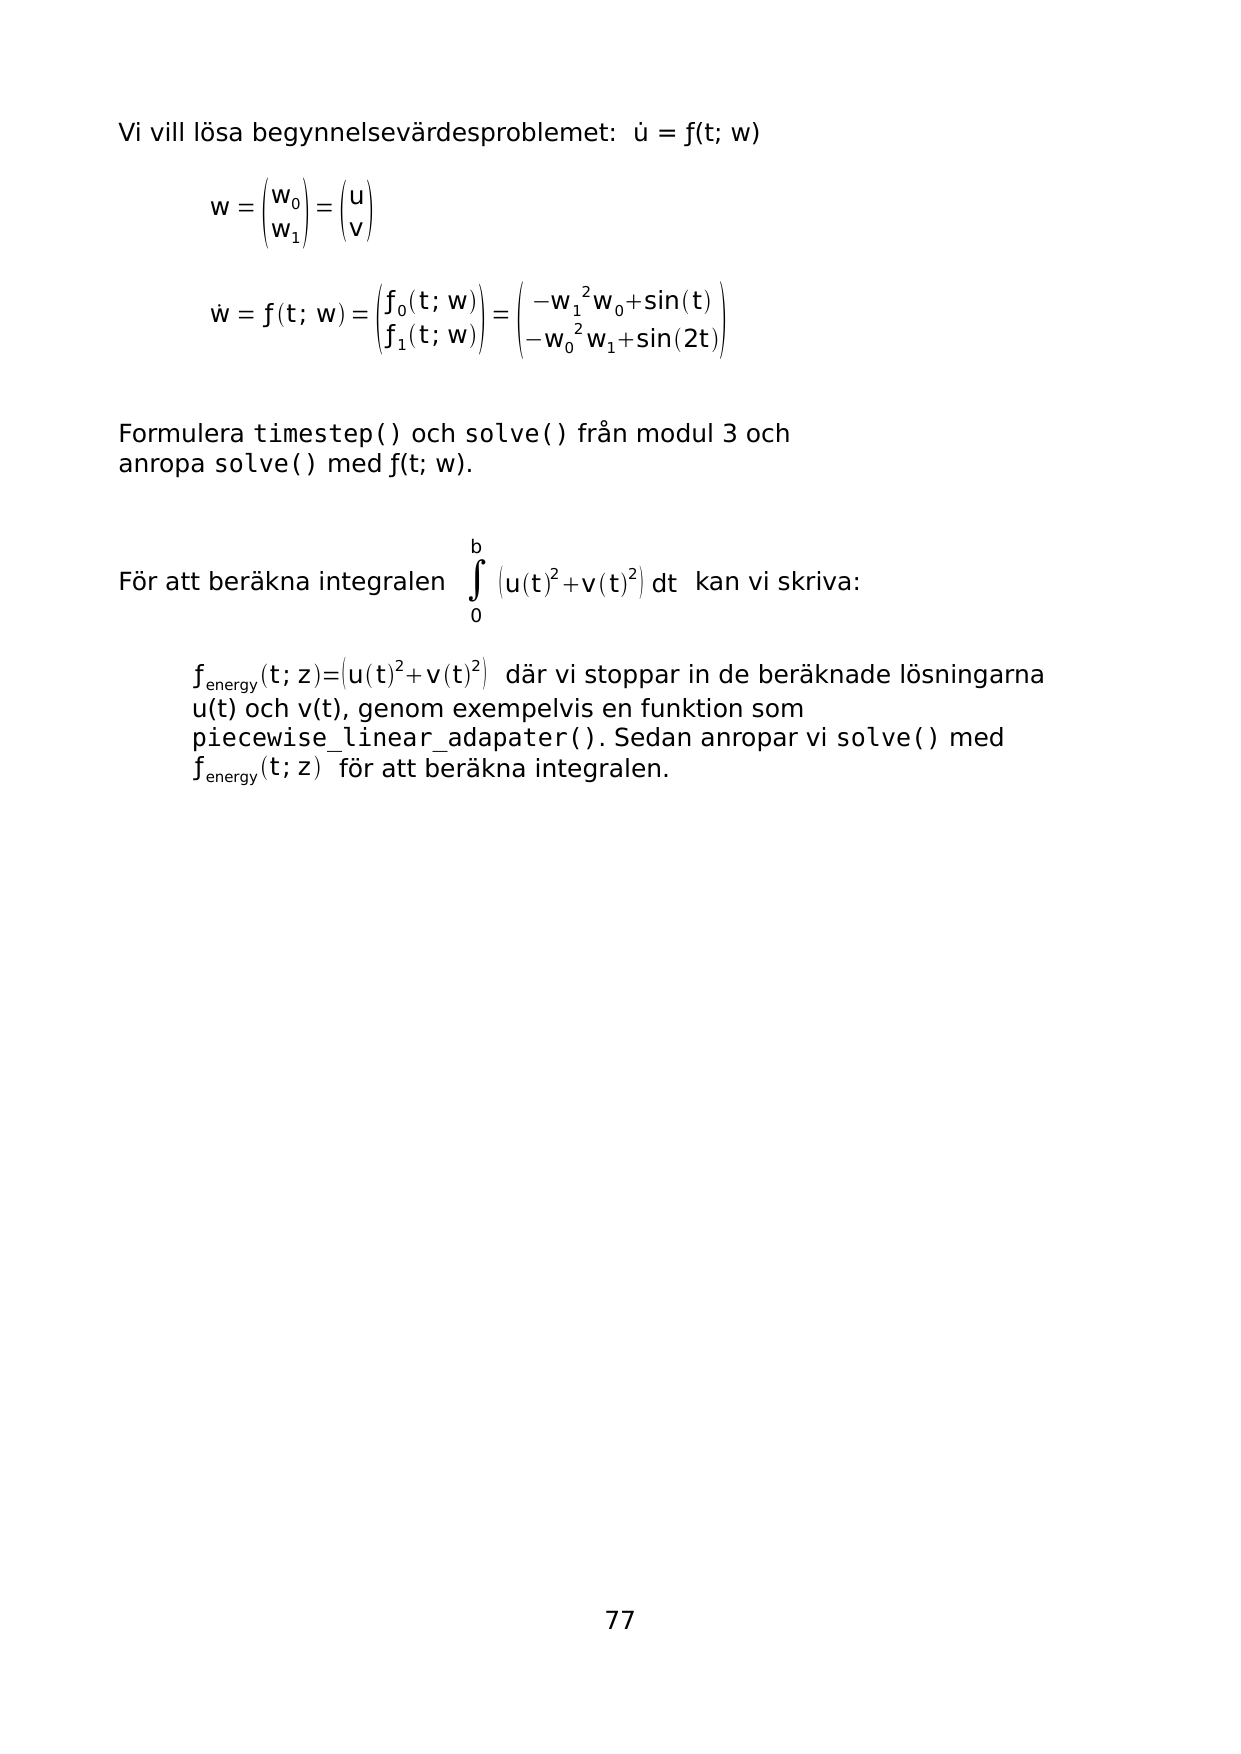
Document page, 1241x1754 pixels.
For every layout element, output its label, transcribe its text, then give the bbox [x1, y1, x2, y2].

text u(t) och v(t), genom exempelvis en funktion som [118, 694, 1122, 723]
text För att beräkna integralenkan vi skriva: [118, 536, 1122, 627]
text piecewise_linear_adapater(). Sedan anropar vi solve() med [118, 723, 1122, 752]
text anropa solve() med ƒ(t; w). [118, 449, 1122, 478]
text där vi stoppar in de beräknade lösningarna [118, 656, 1122, 694]
text Formulera timestep() och solve() från modul 3 och [118, 419, 1122, 449]
text för att beräkna integralen. [118, 752, 1122, 785]
text Vi vill lösa begynnelsevärdesproblemet: u̇ = ƒ(t; w) [118, 118, 1122, 147]
